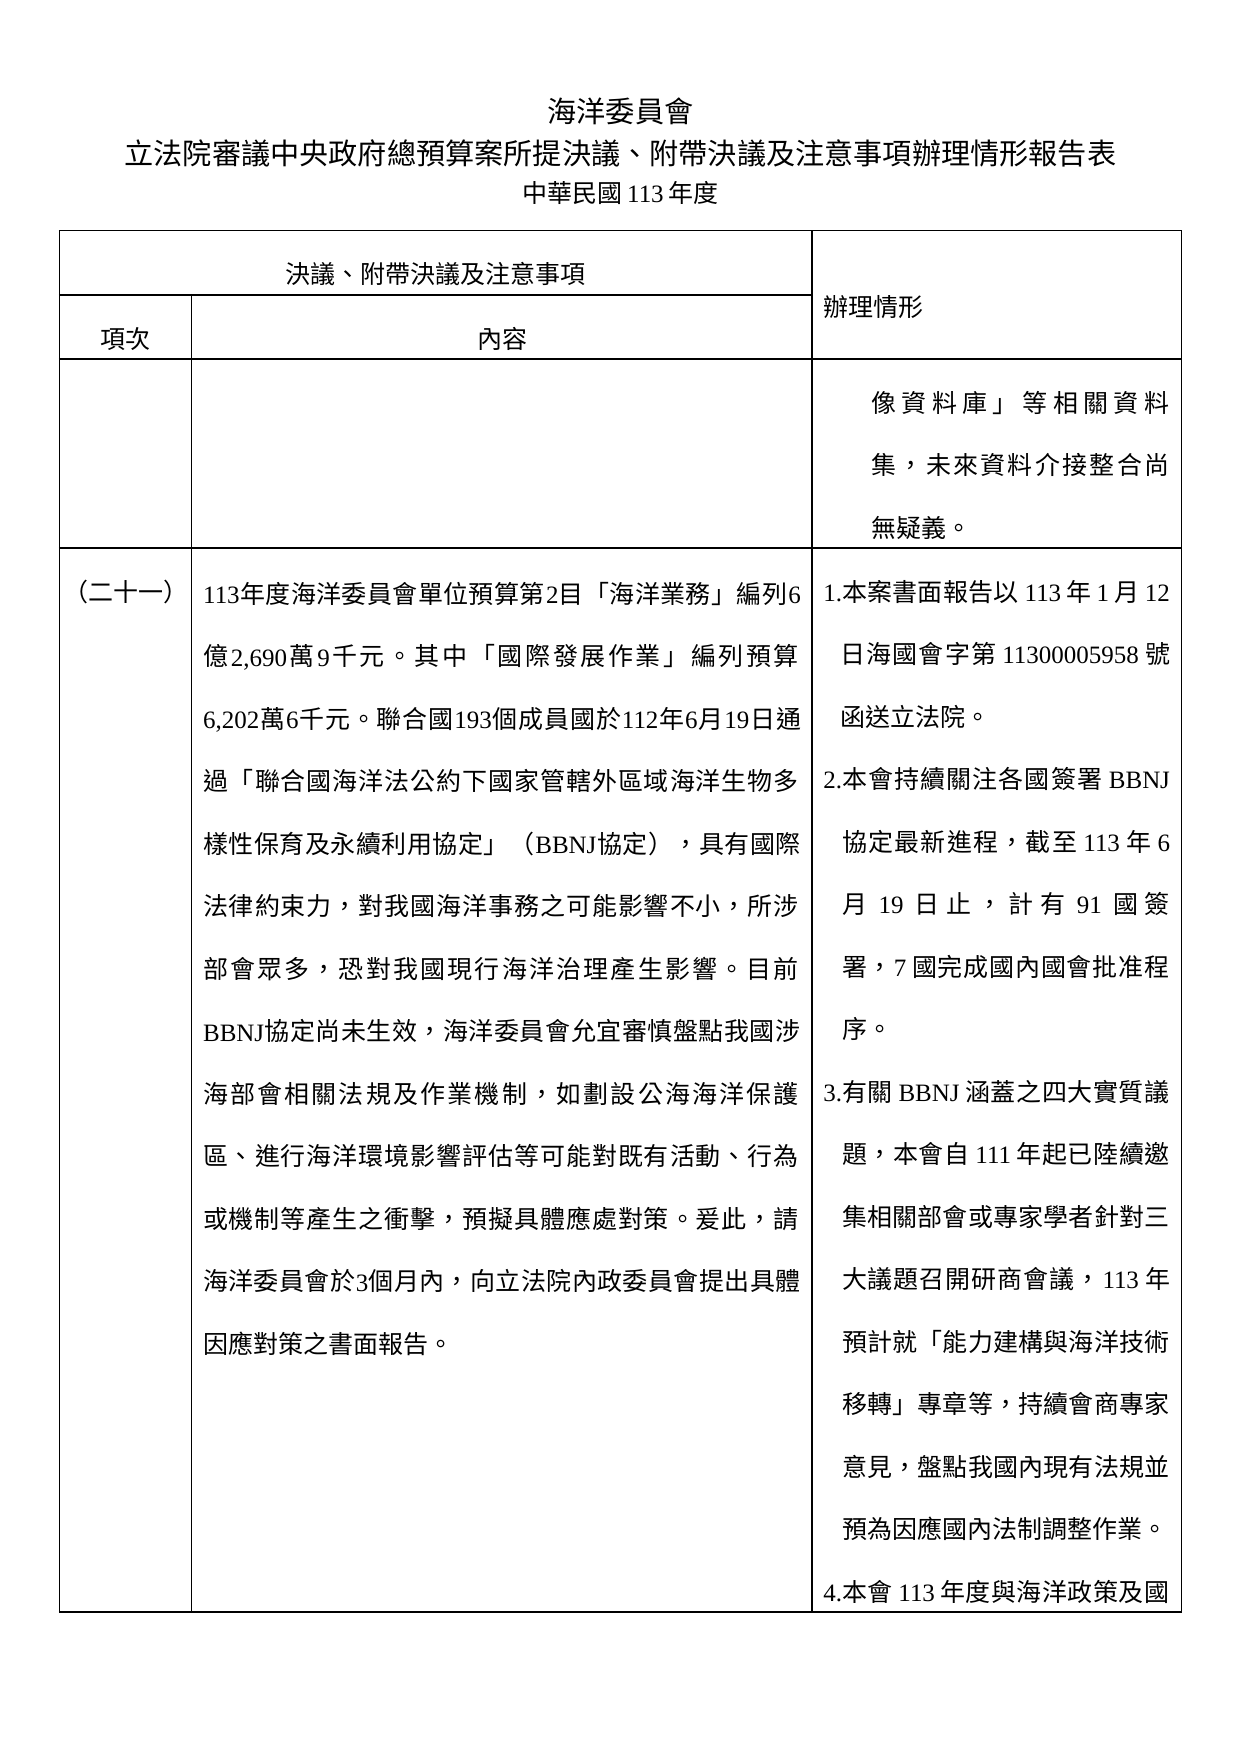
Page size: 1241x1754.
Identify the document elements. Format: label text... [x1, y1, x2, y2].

table_header 決議、附帶決議及注意事項 [60, 231, 811, 294]
table_cell 本案書面報告以113年1月12日海國會字第11300005958號函送立法院。 本會持續關注各國簽署BBNJ協定最新進程，截至113年6月19日止，計有91國簽署，7國完成國內國會批准程序。 有關BBNJ涵蓋之四大實質議題，本會自111年起已陸續邀集相關部會或專家學者針對三大議題召開研商會議，113年預計就「能力建構與海洋技術移轉」專章等，持續會商專家意見，盤點我國內現有法規並預為因應國內法制調整作業。 本會113年度與海洋政策及國 [813, 549, 1181, 1611]
table_cell 內容 [192, 296, 811, 358]
table_cell 像資料庫」等相關資料集，未來資料介接整合尚無疑義。 [813, 360, 1181, 547]
table_cell （二十一） [60, 549, 191, 1611]
table_cell 113年度海洋委員會單位預算第2目「海洋業務」編列6億2,690萬9千元。其中「國際發展作業」編列預算6,202萬6千元。聯合國193個成員國於112年6月19日通過「聯合國海洋法公約下國家管轄外區域海洋生物多樣性保育及永續利用協定」（BBNJ協定），具有國際法律約束力，對我國海洋事務之可能影響不小，所涉部會眾多，恐對我國現行海洋治理產生影響。目前BBNJ協定尚未生效，海洋委員會允宜審慎盤點我國涉海部會相關法規及作業機制，如劃設公海海洋保護區、進行海洋環境影響評估等可能對既有活動、行為或機制等產生之衝擊，預擬具體應處對策。爰此，請海洋委員會於3個月內，向立法院內政委員會提出具體因應對策之書面報告。 [192, 549, 811, 1611]
table_cell 項次 [60, 296, 191, 358]
table_cell [192, 360, 811, 547]
table_header 辦理情形 [813, 231, 1181, 358]
table_cell [60, 360, 191, 547]
